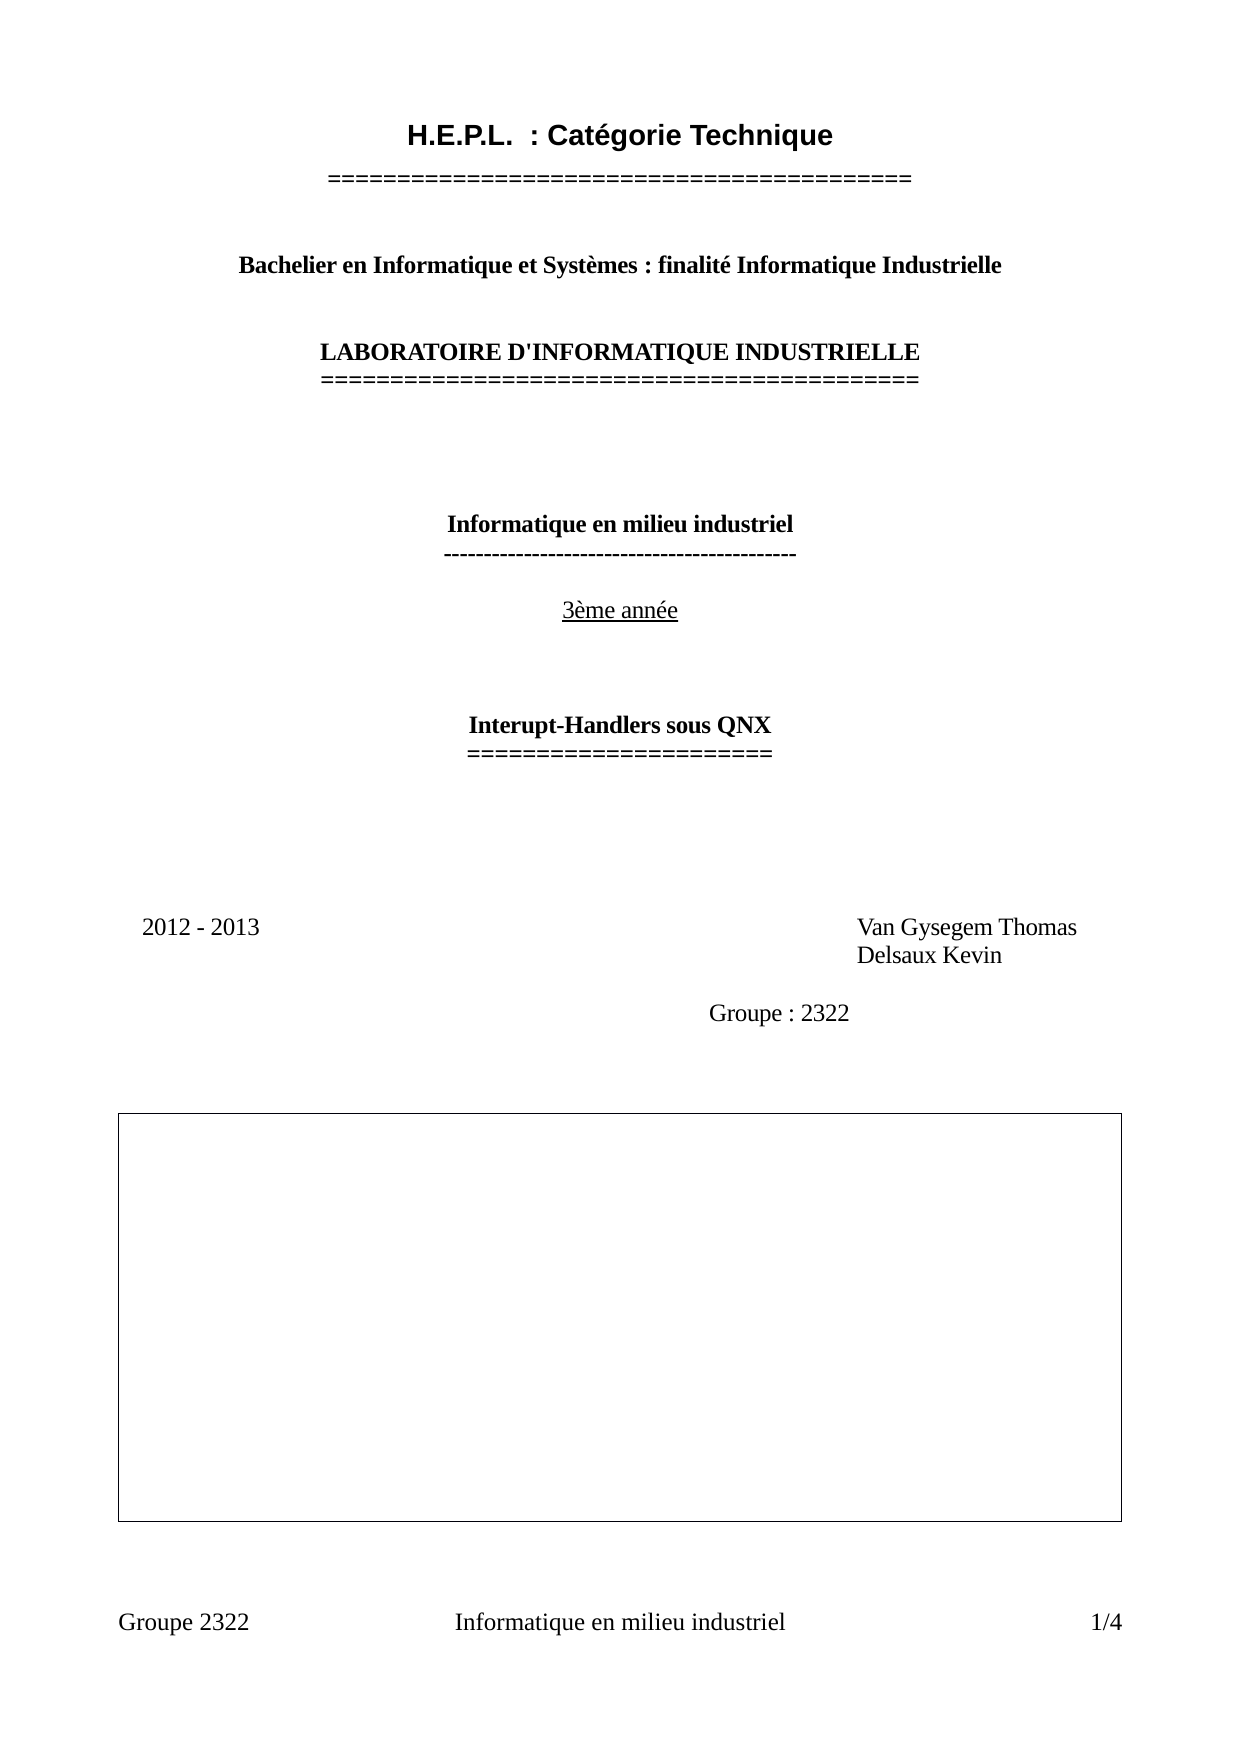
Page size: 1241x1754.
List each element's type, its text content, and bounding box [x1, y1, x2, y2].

text -------------------------------------------- [118, 538, 1122, 567]
text =========================================== [118, 365, 1122, 394]
text Groupe : 2322 [118, 998, 1122, 1027]
text 3ème année [118, 595, 1122, 624]
text ====================== [118, 739, 1122, 768]
text Interupt-Handlers sous QNX [118, 710, 1122, 739]
text Bachelier en Informatique et Systèmes : finalité Informatique Industrielle [118, 250, 1122, 279]
text LABORATOIRE D'INFORMATIQUE INDUSTRIELLE [118, 337, 1122, 365]
text Delsaux Kevin [118, 940, 1122, 969]
text ========================================== [118, 164, 1122, 193]
text H.E.P.L. : Catégorie Technique [118, 118, 1122, 152]
text Informatique en milieu industriel [118, 509, 1122, 538]
text 2012 - 2013 Van Gysegem Thomas [118, 912, 1122, 940]
